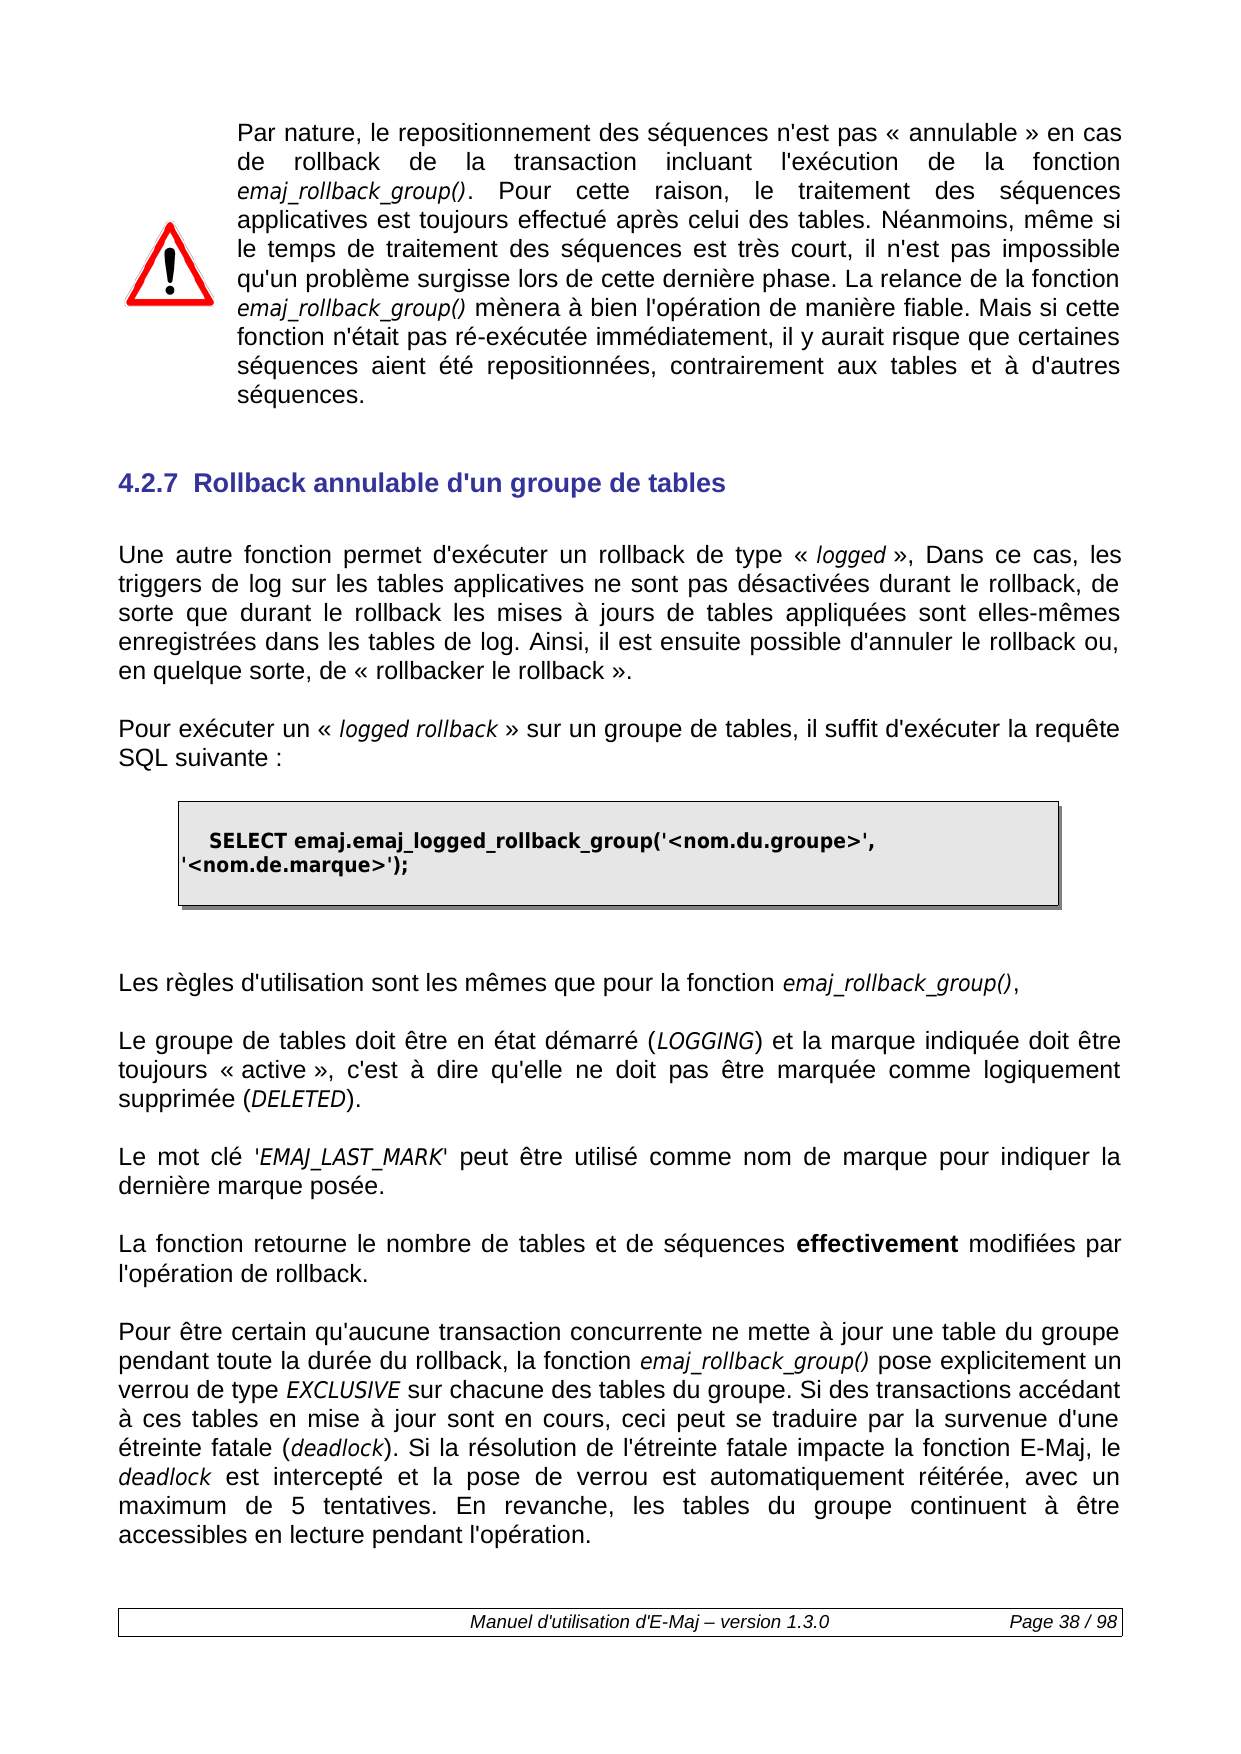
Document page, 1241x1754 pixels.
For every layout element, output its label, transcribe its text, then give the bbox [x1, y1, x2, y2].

picture [124, 221, 215, 307]
text Le groupe de tables doit être en état démarré (LOGGING) et la marque indiquée doit être toujours « active », c'est à dire qu'elle ne doit pas être marquée comme logiquement supprimée (DELETED). [118, 1026, 1122, 1113]
text La fonction retourne le nombre de tables et de séquences effectivement modifiées par l'opération de rollback. [118, 1229, 1122, 1287]
text Pour être certain qu'aucune transaction concurrente ne mette à jour une table du groupe pendant toute la durée du rollback, la fonction emaj_rollback_group() pose explicitement un verrou de type EXCLUSIVE sur chacune des tables du groupe. Si des transactions accédant à ces tables en mise à jour sont en cours, ceci peut se traduire par la survenue d'une étreinte fatale (deadlock). Si la résolution de l'étreinte fatale impacte la fonction E-Maj, le deadlock est intercepté et la pose de verrou est automatiquement réitérée, avec un maximum de 5 tentatives. En revanche, les tables du groupe continuent à être accessibles en lecture pendant l'opération. [118, 1317, 1122, 1549]
text Le mot clé 'EMAJ_LAST_MARK' peut être utilisé comme nom de marque pour indiquer la dernière marque posée. [118, 1142, 1122, 1200]
text Pour exécuter un « logged rollback » sur un groupe de tables, il suffit d'exécuter la requête SQL suivante : [118, 714, 1122, 772]
text Par nature, le repositionnement des séquences n'est pas « annulable » en cas de rollback de la transaction incluant l'exécution de la fonction emaj_rollback_group(). Pour cette raison, le traitement des séquences applicatives est toujours effectué après celui des tables. Néanmoins, même si le temps de traitement des séquences est très court, il n'est pas impossible qu'un problème surgisse lors de cette dernière phase. La relance de la fonction emaj_rollback_group() mènera à bien l'opération de manière fiable. Mais si cette fonction n'était pas ré-exécutée immédiatement, il y aurait risque que certaines séquences aient été repositionnées, contrairement aux tables et à d'autres séquences. [237, 118, 1122, 409]
text Les règles d'utilisation sont les mêmes que pour la fonction emaj_rollback_group(), [118, 968, 1122, 997]
text SELECT emaj.emaj_logged_rollback_group('<nom.du.groupe>', '<nom.de.marque>'); [179, 826, 1058, 874]
subtitle Rollback annulable d'un groupe de tables [118, 467, 1122, 498]
text Une autre fonction permet d'exécuter un rollback de type « logged », Dans ce cas, les triggers de log sur les tables applicatives ne sont pas désactivées durant le rollback, de sorte que durant le rollback les mises à jours de tables appliquées sont elles-mêmes enregistrées dans les tables de log. Ainsi, il est ensuite possible d'annuler le rollback ou, en quelque sorte, de « rollbacker le rollback ». [118, 539, 1122, 685]
